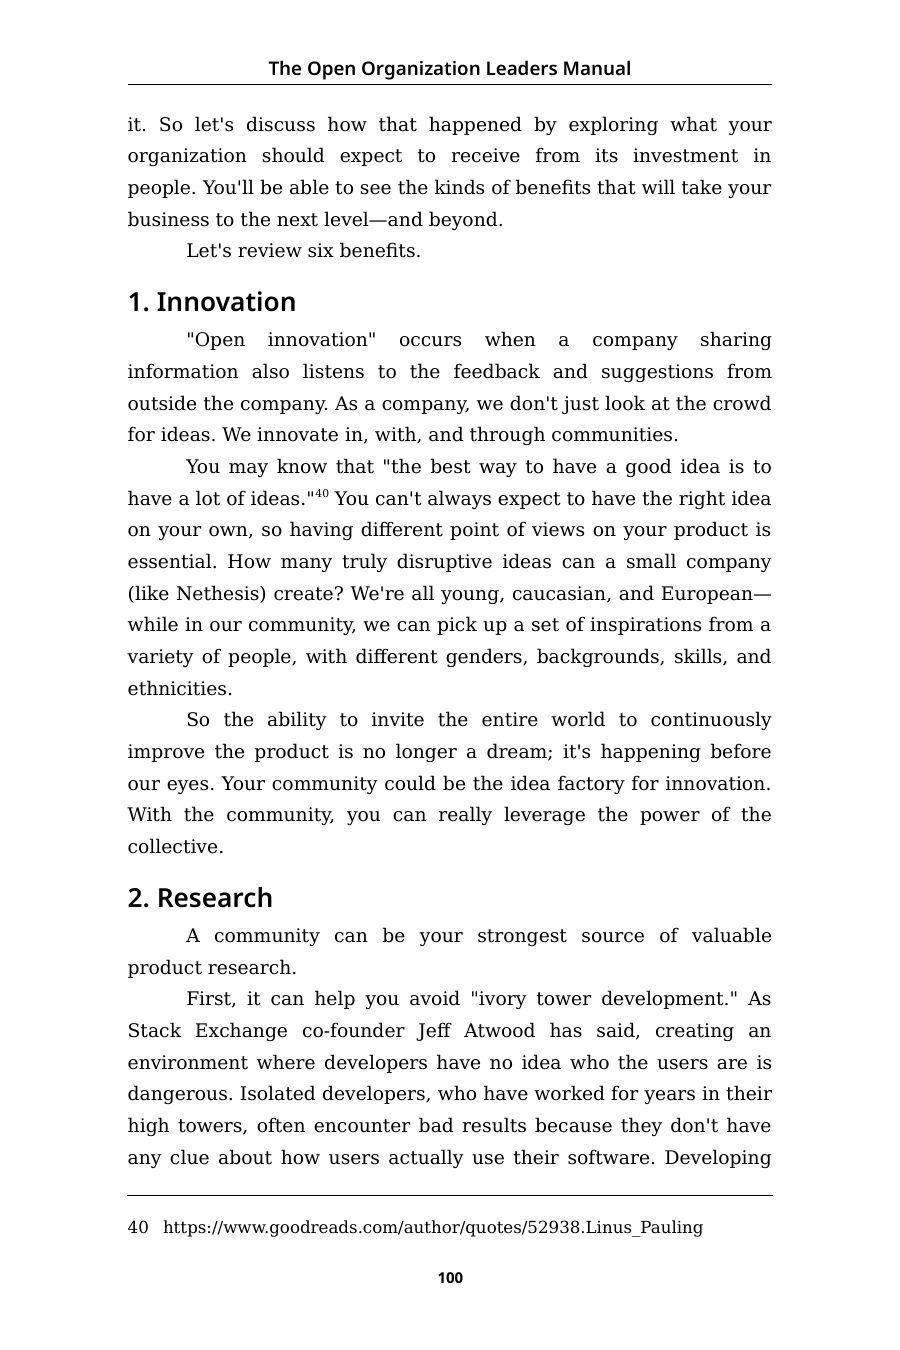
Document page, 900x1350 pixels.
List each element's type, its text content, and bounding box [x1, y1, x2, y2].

text "Open innovation" occurs when a company sharing information also listens to the feedback and suggestions from outside the company. As a company, we don't just look at the crowd for ideas. We innovate in, with, and through communities. [127, 329, 772, 446]
subtitle 1. Innovation [127, 287, 772, 317]
text https://www.goodreads.com/author/quotes/52938.Linus_Pauling [127, 1218, 772, 1237]
text A community can be your strongest source of valuable product research. [127, 925, 772, 979]
text So the ability to invite the entire world to continuously improve the product is no longer a dream; it's happening before our eyes. Your community could be the idea factory for innovation. With the community, you can really leverage the power of the collective. [127, 709, 772, 858]
text it. So let's discuss how that happened by exploring what your organization should expect to receive from its investment in people. You'll be able to see the kinds of benefits that will take your business to the next level—and beyond. [127, 114, 772, 231]
text First, it can help you avoid "ivory tower development." As Stack Exchange co-founder Jeff Atwood has said, creating an environment where developers have no idea who the users are is dangerous. Isolated developers, who have worked for years in their high towers, often encounter bad results because they don't have any clue about how users actually use their software. Developing [127, 988, 772, 1169]
text Let's review six benefits. [127, 241, 772, 262]
subtitle 2. Research [127, 883, 772, 913]
text You may know that "the best way to have a good idea is to have a lot of ideas." You can't always expect to have the right idea on your own, so having different point of views on your product is essential. How many truly disruptive ideas can a small company (like Nethesis) create? We're all young, caucasian, and European—while in our community, we can pick up a set of inspirations from a variety of people, with different genders, backgrounds, skills, and ethnicities. [127, 456, 772, 700]
